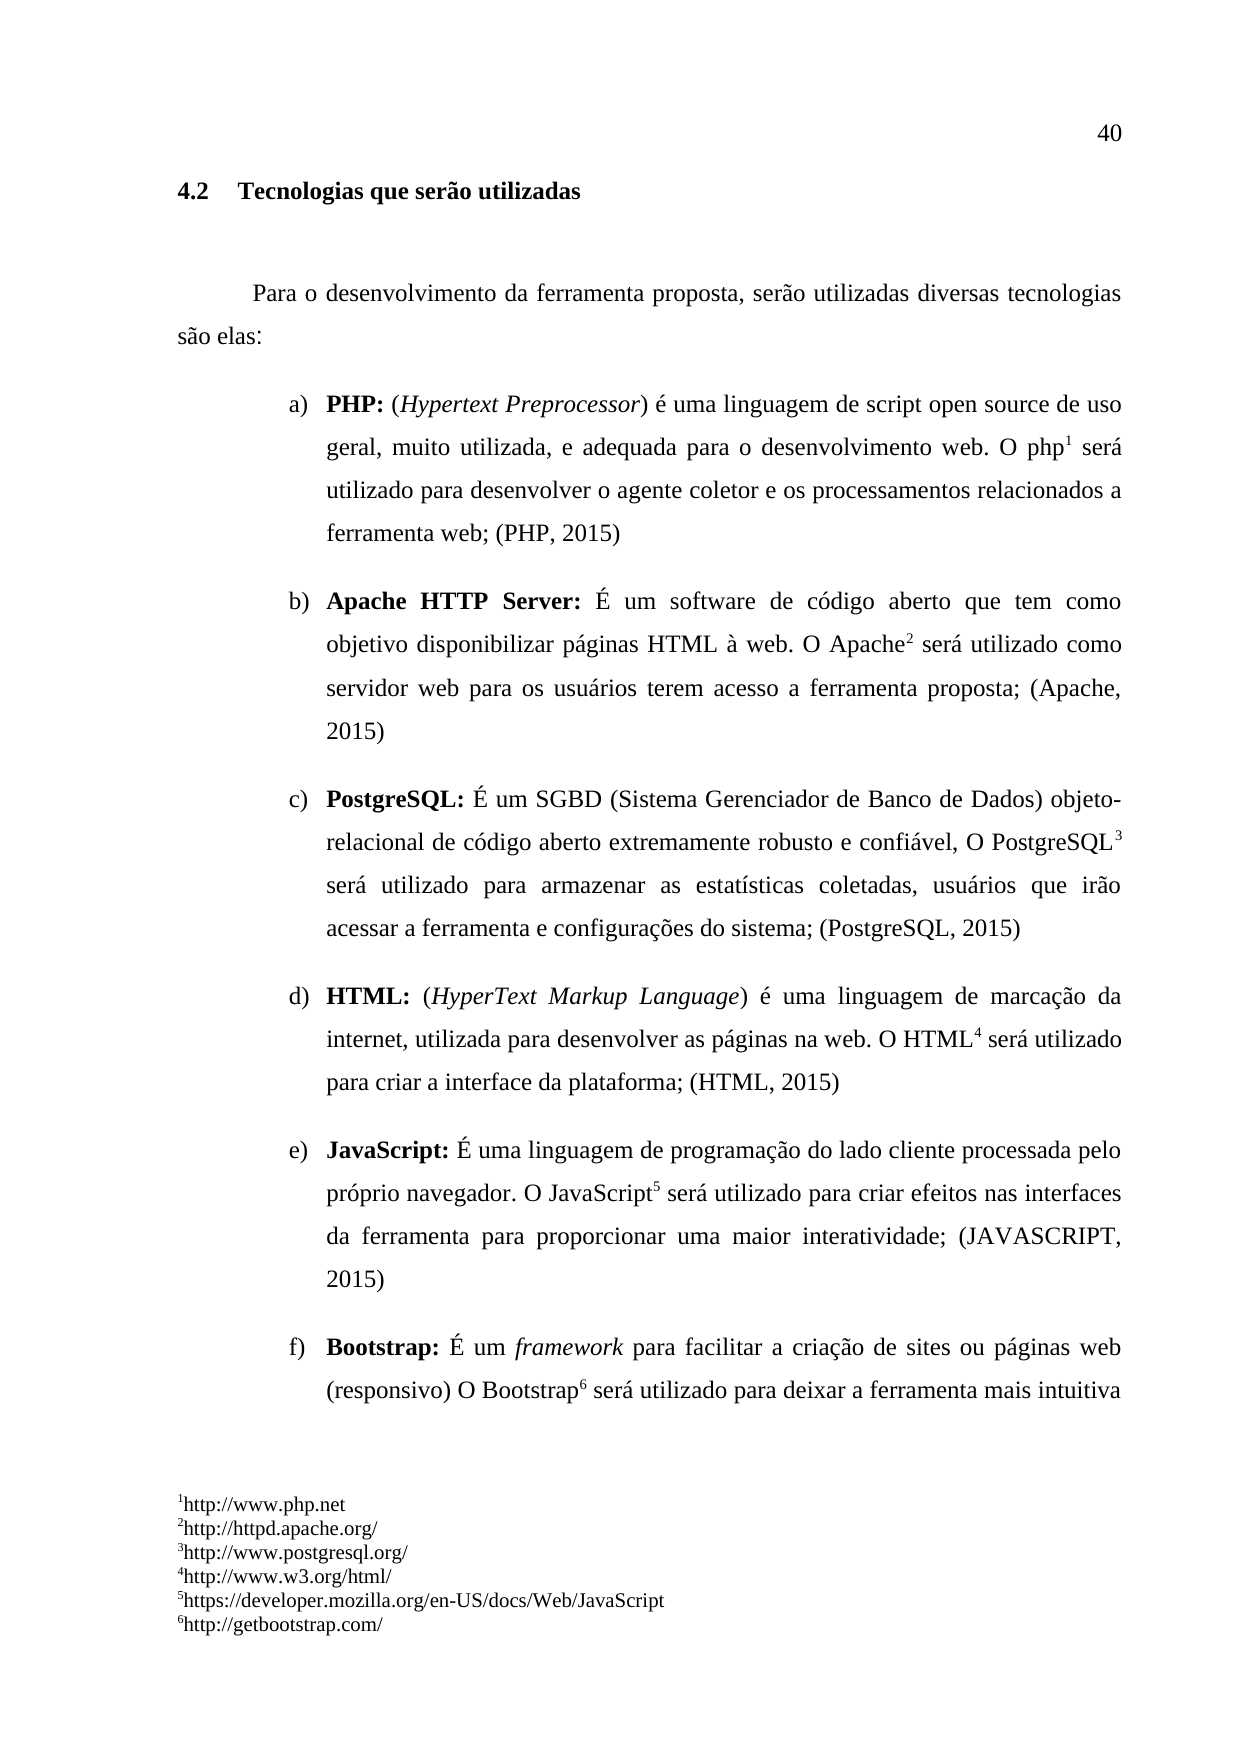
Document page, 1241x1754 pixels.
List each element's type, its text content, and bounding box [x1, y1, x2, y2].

list http://www.w3.org/html/ [177, 1564, 1122, 1588]
list http://www.postgresql.org/ [177, 1539, 1122, 1564]
list PHP: (Hypertext Preprocessor) é uma linguagem de script open source de uso geral, muito utilizada, e adequada para o desenvolvimento web. O php será utilizado para desenvolver o agente coletor e os processamentos relacionados a ferramenta web; (PHP, 2015) [288, 389, 1122, 547]
list JavaScript: É uma linguagem de programação do lado cliente processada pelo próprio navegador. O JavaScript será utilizado para criar efeitos nas interfaces da ferramenta para proporcionar uma maior interatividade; (JAVASCRIPT, 2015) [288, 1135, 1122, 1293]
list Apache HTTP Server: É um software de código aberto que tem como objetivo disponibilizar páginas HTML à web. O Apache será utilizado como servidor web para os usuários terem acesso a ferramenta proposta; (Apache, 2015) [288, 586, 1122, 744]
list https://developer.mozilla.org/en-US/docs/Web/JavaScript [177, 1588, 1122, 1612]
list http://httpd.apache.org/ [177, 1516, 1122, 1539]
text Para o desenvolvimento da ferramenta proposta, serão utilizadas diversas tecnologias são elas: [177, 278, 1122, 350]
list http://getbootstrap.com/ [177, 1612, 1122, 1636]
list Bootstrap: É um framework para facilitar a criação de sites ou páginas web (responsivo) O Bootstrap será utilizado para deixar a ferramenta mais intuitiva [288, 1332, 1122, 1404]
list http://www.php.net [177, 1491, 1122, 1516]
list PostgreSQL: É um SGBD (Sistema Gerenciador de Banco de Dados) objeto-relacional de código aberto extremamente robusto e confiável, O PostgreSQL será utilizado para armazenar as estatísticas coletadas, usuários que irão acessar a ferramenta e configurações do sistema; (PostgreSQL, 2015) [288, 784, 1122, 942]
list HTML: (HyperText Markup Language) é uma linguagem de marcação da internet, utilizada para desenvolver as páginas na web. O HTML será utilizado para criar a interface da plataforma; (HTML, 2015) [288, 981, 1122, 1096]
list Tecnologias que serão utilizadas [177, 176, 1122, 205]
